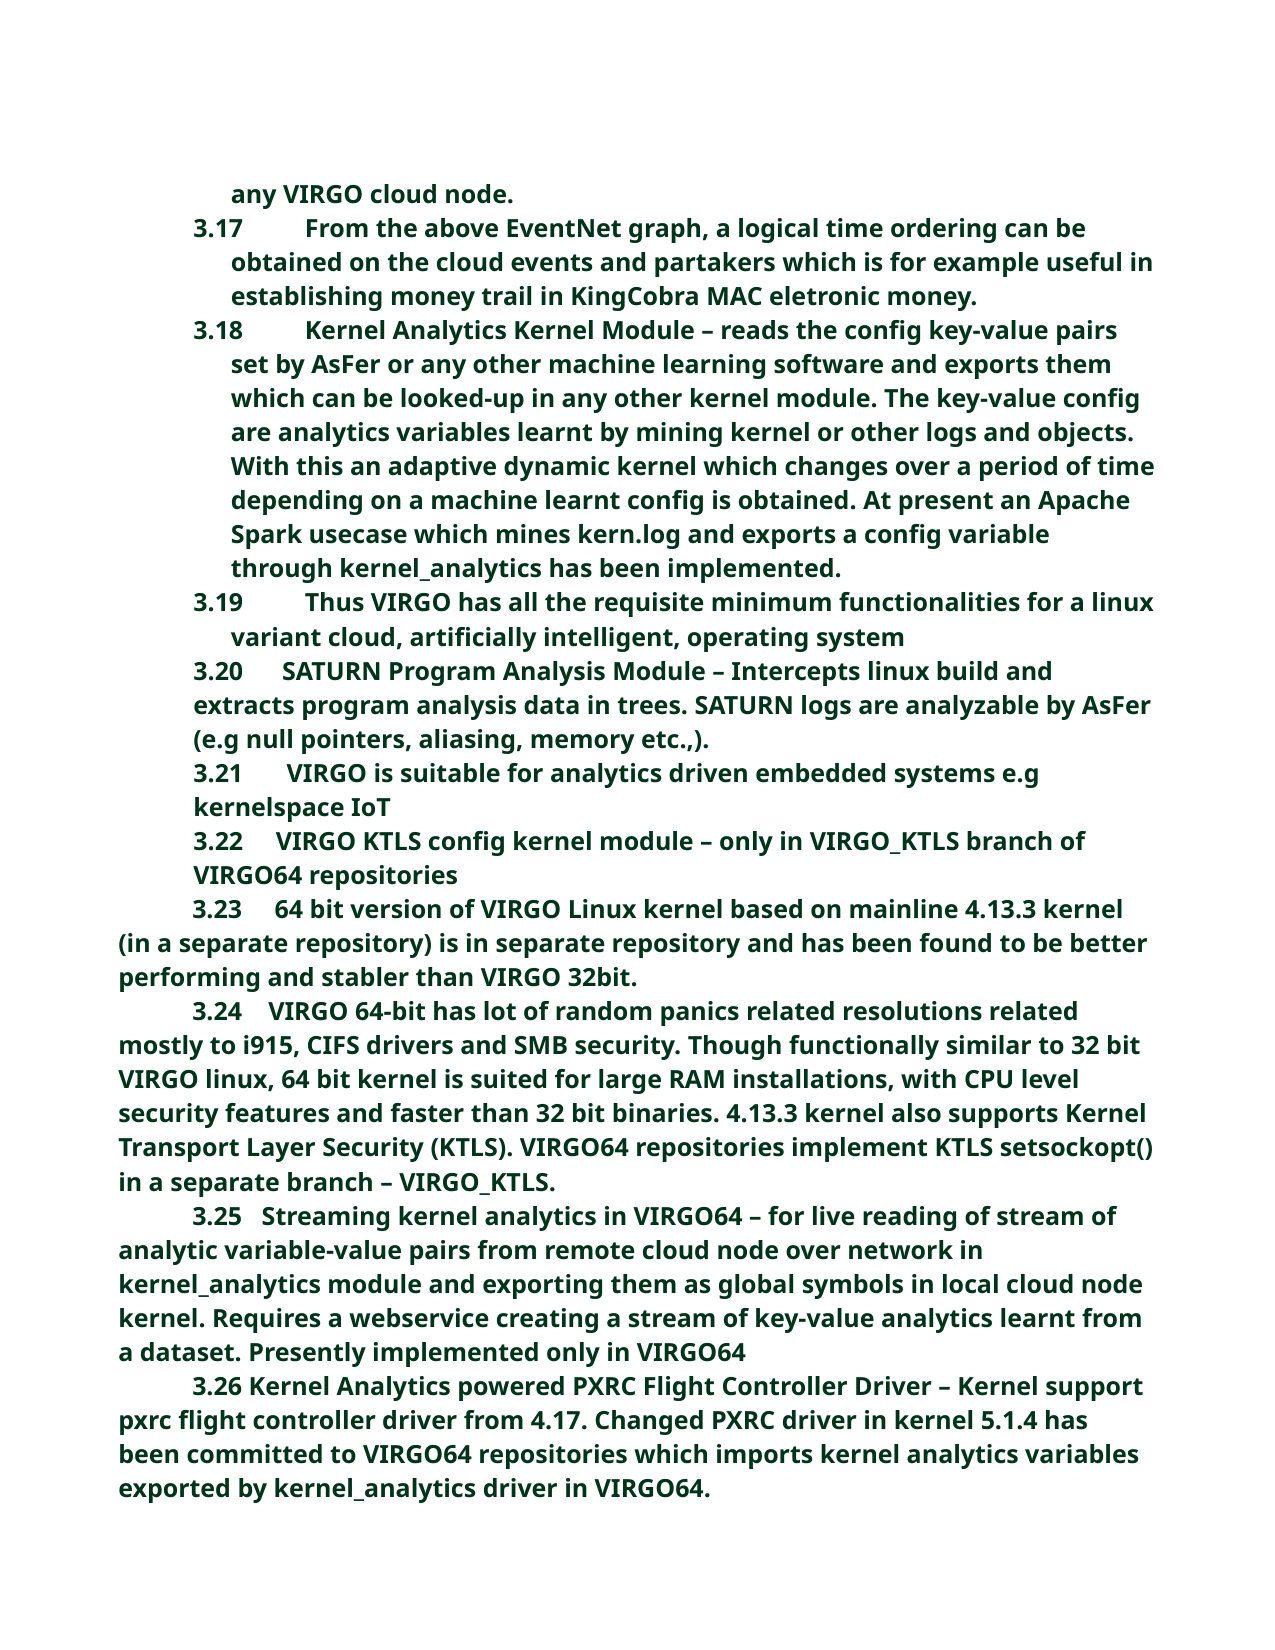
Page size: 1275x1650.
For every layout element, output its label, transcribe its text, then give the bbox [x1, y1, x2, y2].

text 3.25 Streaming kernel analytics in VIRGO64 – for live reading of stream of analytic variable-value pairs from remote cloud node over network in kernel_analytics module and exporting them as global symbols in local cloud node kernel. Requires a webservice creating a stream of key-value analytics learnt from a dataset. Presently implemented only in VIRGO64 [118, 1198, 1157, 1368]
list From the above EventNet graph, a logical time ordering can be obtained on the cloud events and partakers which is for example useful in establishing money trail in KingCobra MAC eletronic money. [193, 210, 1157, 313]
list 3.22 VIRGO KTLS config kernel module – only in VIRGO_KTLS branch of VIRGO64 repositories [156, 823, 1157, 892]
list 3.20 SATURN Program Analysis Module – Intercepts linux build and extracts program analysis data in trees. SATURN logs are analyzable by AsFer (e.g null pointers, aliasing, memory etc.,). [156, 653, 1157, 755]
text 3.26 Kernel Analytics powered PXRC Flight Controller Driver – Kernel support pxrc flight controller driver from 4.17. Changed PXRC driver in kernel 5.1.4 has been committed to VIRGO64 repositories which imports kernel analytics variables exported by kernel_analytics driver in VIRGO64. [118, 1368, 1157, 1505]
list 3.21 VIRGO is suitable for analytics driven embedded systems e.g kernelspace IoT [156, 755, 1157, 823]
text 3.23 64 bit version of VIRGO Linux kernel based on mainline 4.13.3 kernel (in a separate repository) is in separate repository and has been found to be better performing and stabler than VIRGO 32bit. [118, 892, 1157, 994]
list Kernel Analytics Kernel Module – reads the config key-value pairs set by AsFer or any other machine learning software and exports them which can be looked-up in any other kernel module. The key-value config are analytics variables learnt by mining kernel or other logs and objects. With this an adaptive dynamic kernel which changes over a period of time depending on a machine learnt config is obtained. At present an Apache Spark usecase which mines kern.log and exports a config variable through kernel_analytics has been implemented. [193, 313, 1157, 585]
text 3.24 VIRGO 64-bit has lot of random panics related resolutions related mostly to i915, CIFS drivers and SMB security. Though functionally similar to 32 bit VIRGO linux, 64 bit kernel is suited for large RAM installations, with CPU level security features and faster than 32 bit binaries. 4.13.3 kernel also supports Kernel Transport Layer Security (KTLS). VIRGO64 repositories implement KTLS setsockopt() in a separate branch – VIRGO_KTLS. [118, 994, 1157, 1198]
list Thus VIRGO has all the requisite minimum functionalities for a linux variant cloud, artificially intelligent, operating system [193, 585, 1157, 653]
list any VIRGO cloud node. [193, 176, 1157, 210]
